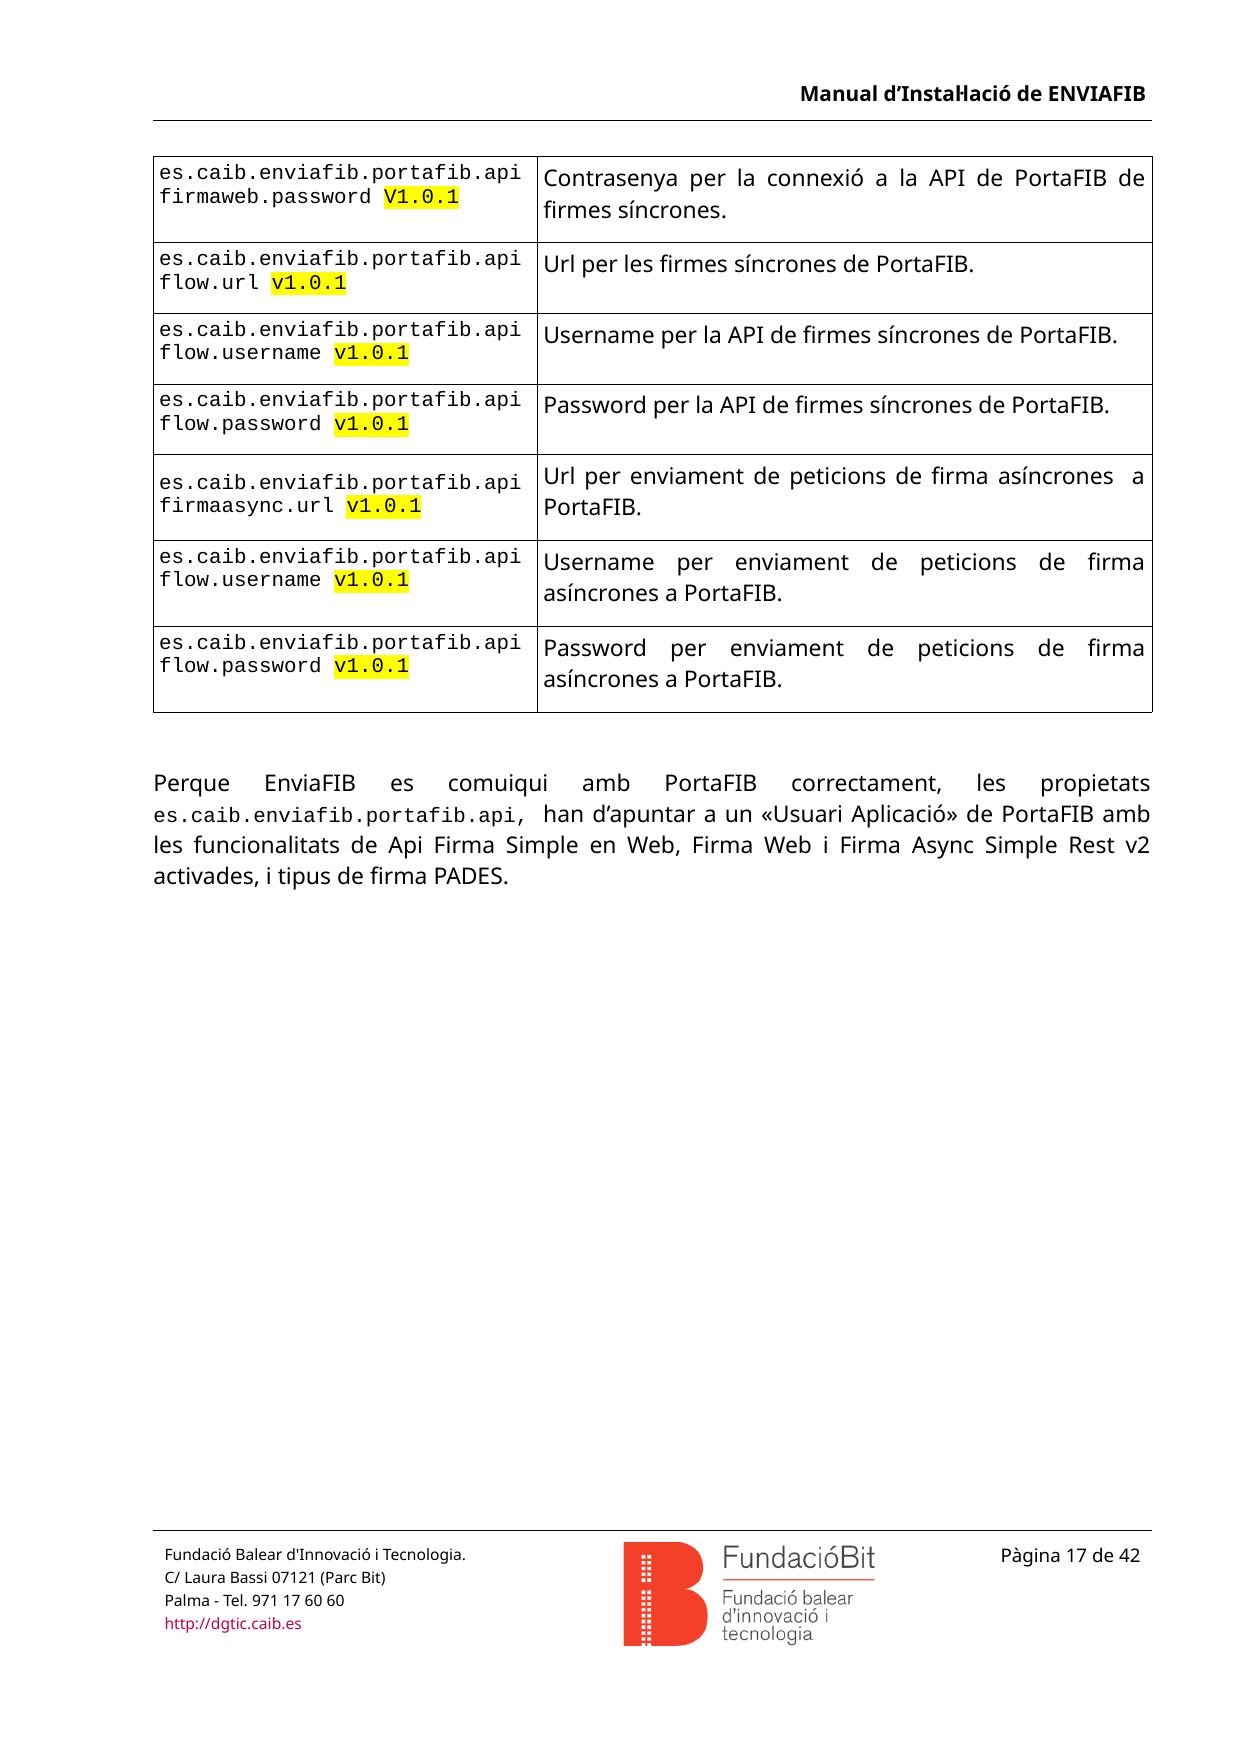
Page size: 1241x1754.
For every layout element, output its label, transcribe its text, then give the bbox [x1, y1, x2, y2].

table_cell es.caib.enviafib.portafib.apiflow.username v1.0.1 [154, 541, 537, 626]
table_cell es.caib.enviafib.portafib.apifirmaasync.url v1.0.1 [154, 455, 537, 540]
table_cell es.caib.enviafib.portafib.apiflow.password v1.0.1 [154, 627, 537, 712]
table_cell Username per enviament de peticions de firma asíncrones a PortaFIB. [538, 541, 1152, 626]
table_cell Url per enviament de peticions de firma asíncrones a PortaFIB. [538, 455, 1152, 540]
picture [623, 1542, 875, 1646]
table_cell es.caib.enviafib.portafib.apiflow.url v1.0.1 [154, 243, 537, 313]
table_cell Password per enviament de peticions de firma asíncrones a PortaFIB. [538, 627, 1152, 712]
table_cell Username per la API de firmes síncrones de PortaFIB. [538, 314, 1152, 383]
table_cell es.caib.enviafib.portafib.apiflow.password v1.0.1 [154, 385, 537, 454]
table_cell es.caib.enviafib.portafib.apifirmaweb.password V1.0.1 [154, 157, 537, 242]
table_cell Password per la API de firmes síncrones de PortaFIB. [538, 385, 1152, 454]
table_cell es.caib.enviafib.portafib.apiflow.username v1.0.1 [154, 314, 537, 383]
text Perque EnviaFIB es comuiqui amb PortaFIB correctament, les propietats es.caib.enviafib.portafib.api, han d’apuntar a un «Usuari Aplicació» de PortaFIB amb les funcionalitats de Api Firma Simple en Web, Firma Web i Firma Async Simple Rest v2 activades, i tipus de firma PADES. [153, 767, 1152, 892]
table_cell Url per les firmes síncrones de PortaFIB. [538, 243, 1152, 313]
table_cell Contrasenya per la connexió a la API de PortaFIB de firmes síncrones. [538, 157, 1152, 242]
